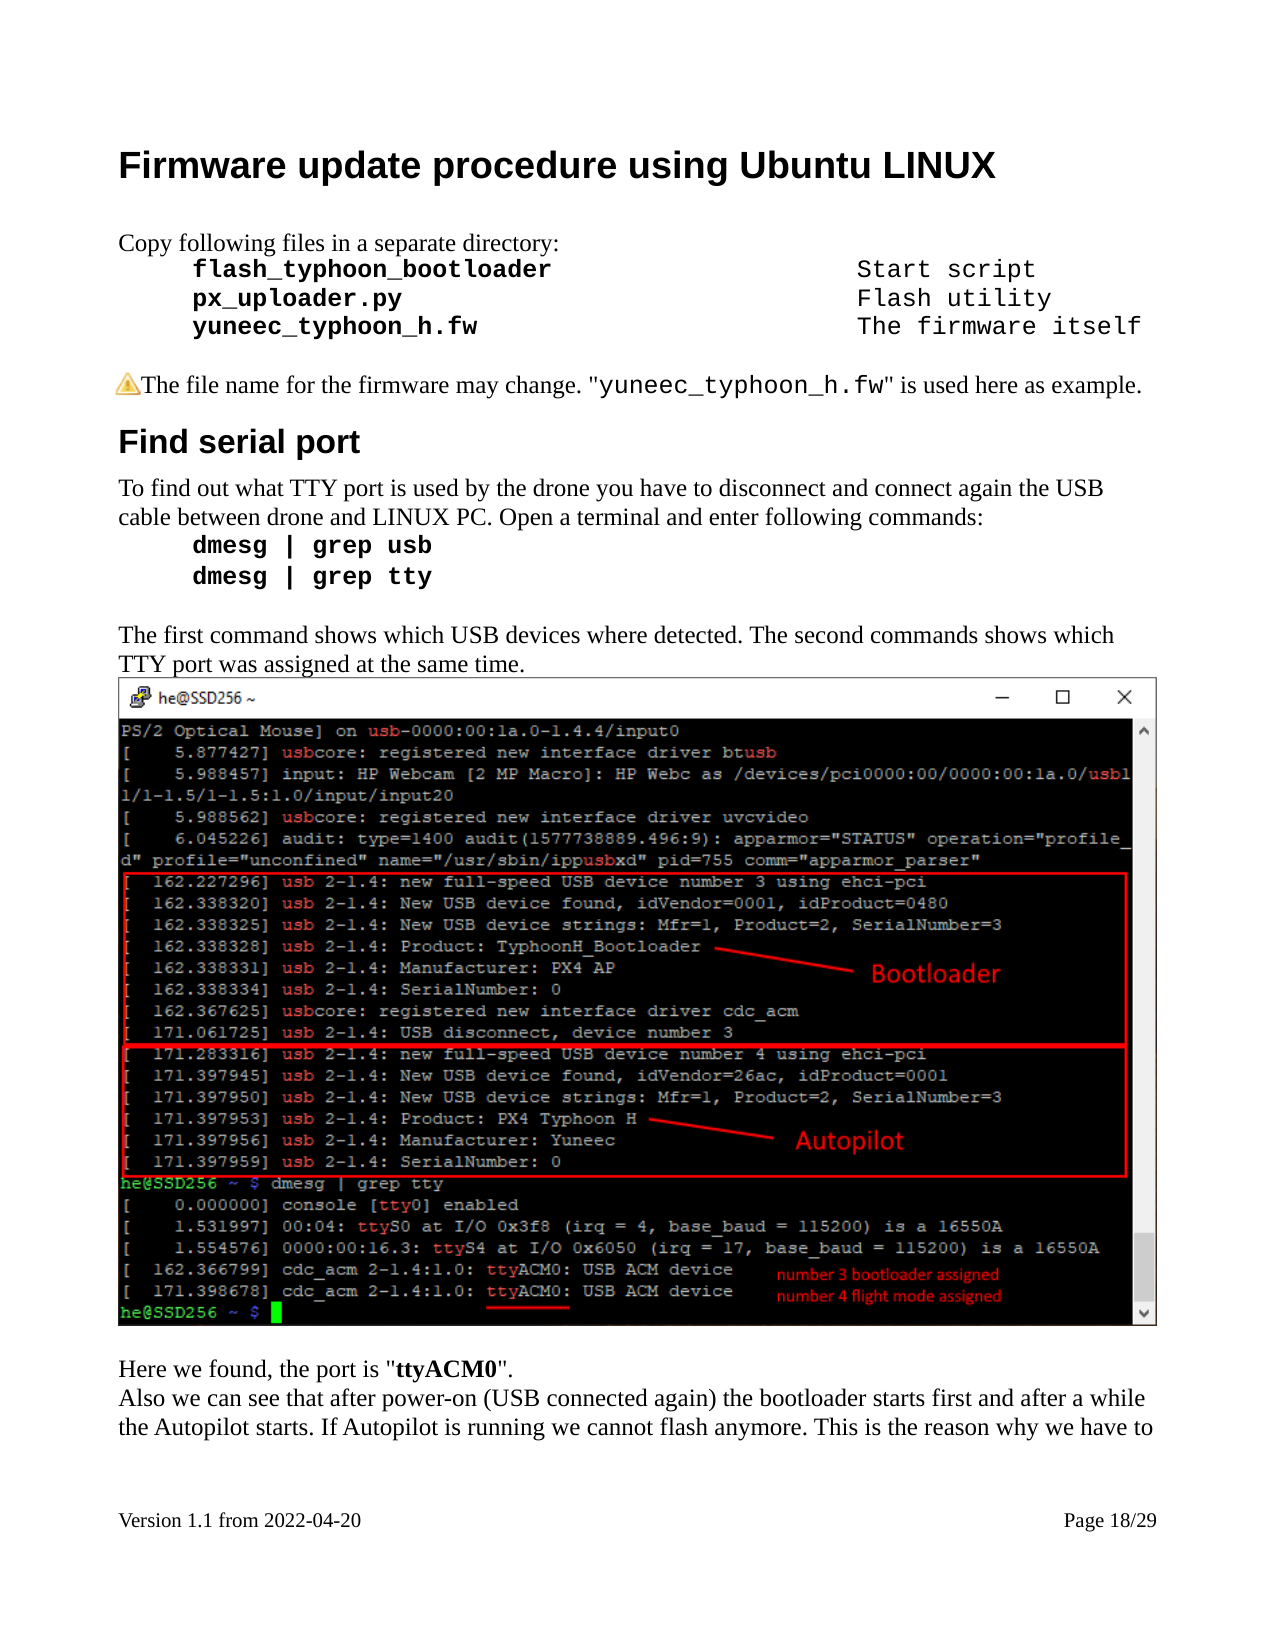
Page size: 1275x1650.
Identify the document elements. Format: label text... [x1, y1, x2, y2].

picture [118, 677, 1157, 1326]
subtitle Find serial port [118, 422, 1157, 460]
picture [115, 371, 141, 397]
text To find out what TTY port is used by the drone you have to disconnect and connect again the USB cable between drone and LINUX PC. Open a terminal and enter following commands: [118, 473, 1157, 530]
subtitle Firmware update procedure using Ubuntu LINUX [118, 143, 1157, 187]
text The file name for the firmware may change. "yuneec_typhoon_h.fw" is used here as example. [118, 370, 1157, 401]
text Also we can see that after power-on (USB connected again) the bootloader starts first and after a while the Autopilot starts. If Autopilot is running we cannot flash anymore. This is the reason why we have to [118, 1383, 1157, 1441]
text dmesg | grep usb [118, 530, 1157, 561]
text flash_typhoon_bootloader Start script [118, 257, 1157, 285]
text Copy following files in a separate directory: [118, 228, 1157, 257]
text dmesg | grep tty [118, 561, 1157, 592]
text px_uploader.py Flash utility [118, 285, 1157, 313]
text The first command shows which USB devices where detected. The second commands shows which TTY port was assigned at the same time. [118, 620, 1157, 677]
text yuneec_typhoon_h.fw The firmware itself [118, 313, 1157, 342]
text Here we found, the port is "ttyACM0". [118, 1354, 1157, 1383]
